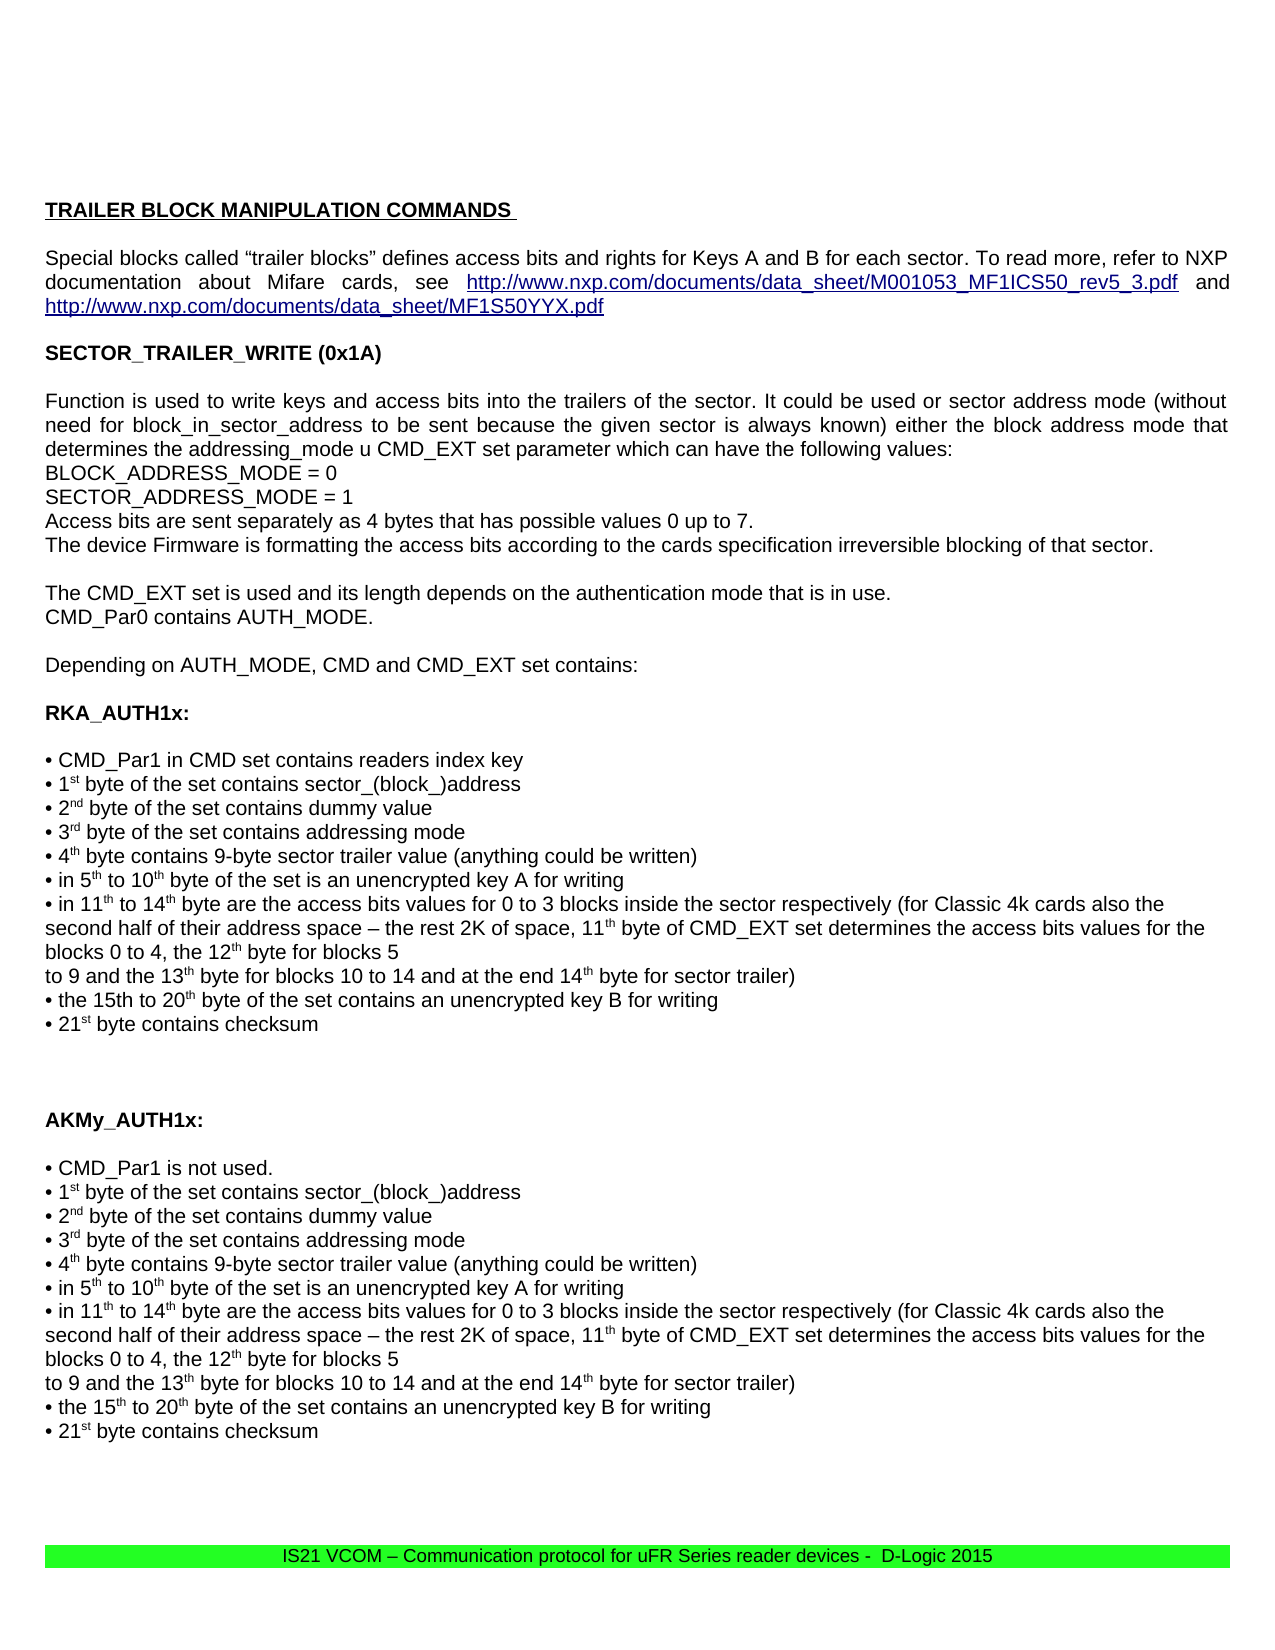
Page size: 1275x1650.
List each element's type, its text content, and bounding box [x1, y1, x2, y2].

text • in 5th to 10th byte of the set is an unencrypted key A for writing [45, 868, 1230, 892]
text • the 15th to 20th byte of the set contains an unencrypted key B for writing [45, 988, 1230, 1012]
text • 21st byte contains checksum [45, 1012, 1230, 1036]
text CMD_Par0 contains AUTH_MODE. [45, 604, 1230, 628]
text • 2nd byte of the set contains dummy value [45, 796, 1230, 820]
text • 3rd byte of the set contains addressing mode [45, 1227, 1230, 1251]
text • 4th byte contains 9-byte sector trailer value (anything could be written) [45, 1251, 1230, 1275]
text AKMy_AUTH1x: [45, 1108, 1230, 1132]
text RKA_AUTH1x: [45, 700, 1230, 724]
text • 21st byte contains checksum [45, 1419, 1230, 1443]
text The CMD_EXT set is used and its length depends on the authentication mode that is in use. [45, 581, 1230, 604]
text • in 11th to 14th byte are the access bits values for 0 to 3 blocks inside the sector respectively (for Classic 4k cards also the second half of their address space – the rest 2K of space, 11th byte of CMD_EXT set determines the access bits values for the blocks 0 to 4, the 12th byte for blocks 5 [45, 1299, 1230, 1371]
text SECTOR_TRAILER_WRITE (0x1A) [45, 341, 1230, 365]
text Special blocks called “trailer blocks” defines access bits and rights for Keys A and B for each sector. To read more, refer to NXP documentation about Mifare cards, see http://www.nxp.com/documents/data_sheet/M001053_MF1ICS50_rev5_3.pdf and http://www.nxp.com/documents/data_sheet/MF1S50YYX.pdf [45, 246, 1230, 317]
text • 1st byte of the set contains sector_(block_)address [45, 1179, 1230, 1203]
text • 3rd byte of the set contains addressing mode [45, 820, 1230, 844]
text • in 11th to 14th byte are the access bits values for 0 to 3 blocks inside the sector respectively (for Classic 4k cards also the second half of their address space – the rest 2K of space, 11th byte of CMD_EXT set determines the access bits values for the blocks 0 to 4, the 12th byte for blocks 5 [45, 892, 1230, 964]
text • 1st byte of the set contains sector_(block_)address [45, 772, 1230, 796]
text • 4th byte contains 9-byte sector trailer value (anything could be written) [45, 844, 1230, 868]
text Depending on AUTH_MODE, CMD and CMD_EXT set contains: [45, 652, 1230, 676]
text • 2nd byte of the set contains dummy value [45, 1203, 1230, 1227]
text BLOCK_ADDRESS_MODE = 0 [45, 461, 1230, 485]
text to 9 and the 13th byte for blocks 10 to 14 and at the end 14th byte for sector trailer) [45, 964, 1230, 988]
text TRAILER BLOCK MANIPULATION COMMANDS [45, 198, 1230, 222]
text • the 15th to 20th byte of the set contains an unencrypted key B for writing [45, 1395, 1230, 1419]
text • CMD_Par1 in CMD set contains readers index key [45, 748, 1230, 772]
text The device Firmware is formatting the access bits according to the cards specification irreversible blocking of that sector. [45, 533, 1230, 557]
text Function is used to write keys and access bits into the trailers of the sector. It could be used or sector address mode (without need for block_in_sector_address to be sent because the given sector is always known) either the block address mode that determines the addressing_mode u CMD_EXT set parameter which can have the following values: [45, 389, 1230, 461]
text Access bits are sent separately as 4 bytes that has possible values 0 up to 7. [45, 509, 1230, 533]
text • in 5th to 10th byte of the set is an unencrypted key A for writing [45, 1275, 1230, 1299]
text • CMD_Par1 is not used. [45, 1156, 1230, 1179]
text to 9 and the 13th byte for blocks 10 to 14 and at the end 14th byte for sector trailer) [45, 1371, 1230, 1395]
text SECTOR_ADDRESS_MODE = 1 [45, 485, 1230, 509]
